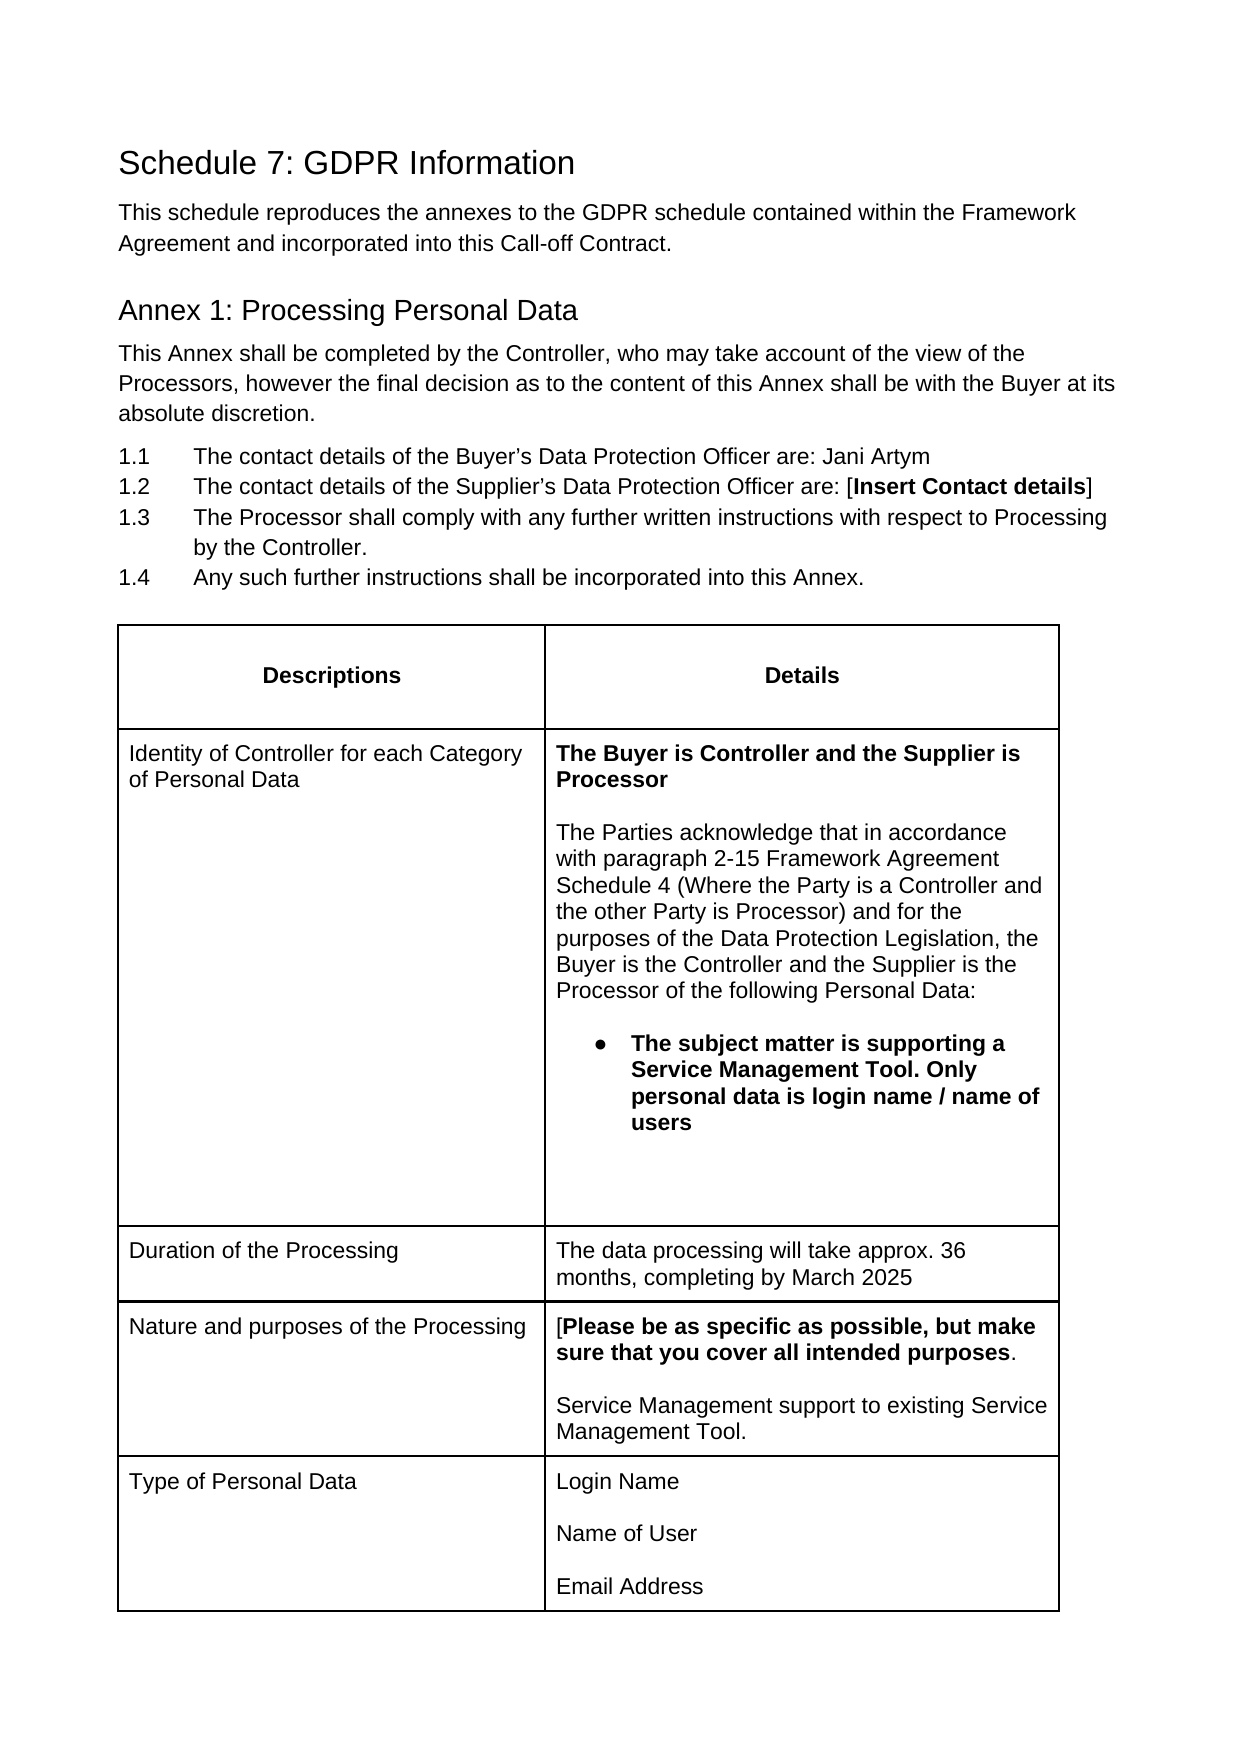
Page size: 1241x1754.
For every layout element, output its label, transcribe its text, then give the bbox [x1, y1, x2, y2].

table_header Descriptions [119, 626, 544, 727]
subtitle Schedule 7: GDPR Information [118, 143, 1122, 181]
table_header Details [546, 626, 1058, 727]
table_cell Login Name Name of User Email Address [546, 1457, 1058, 1610]
text This Annex shall be completed by the Controller, who may take account of the view of the Processors, however the final decision as to the content of this Annex shall be with the Buyer at its absolute discretion. [118, 340, 1122, 427]
table_cell The data processing will take approx. 36 months, completing by March 2025 [546, 1227, 1058, 1300]
table_cell Type of Personal Data [119, 1457, 544, 1610]
text 1.3 The Processor shall comply with any further written instructions with respect to Processing by the Controller. [118, 503, 1122, 560]
table_cell Nature and purposes of the Processing [119, 1303, 544, 1455]
table_cell The Buyer is Controller and the Supplier is Processor The Parties acknowledge that in accordance with paragraph 2-15 Framework Agreement Schedule 4 (Where the Party is a Controller and the other Party is Processor) and for the purposes of the Data Protection Legislation, the Buyer is the Controller and the Supplier is the Processor of the following Personal Data: The subject matter is supporting a Service Management Tool. Only personal data is login name / name of users [546, 730, 1058, 1225]
table_cell [Please be as specific as possible, but make sure that you cover all intended purposes. Service Management support to existing Service Management Tool. [546, 1303, 1058, 1455]
subtitle Annex 1: Processing Personal Data [118, 293, 1122, 327]
text This schedule reproduces the annexes to the GDPR schedule contained within the Framework Agreement and incorporated into this Call-off Contract. [118, 199, 1122, 256]
text 1.2 The contact details of the Supplier’s Data Protection Officer are: [Insert Contact details] [118, 473, 1122, 500]
text 1.1 The contact details of the Buyer’s Data Protection Officer are: Jani Artym [118, 443, 1122, 469]
text 1.4 Any such further instructions shall be incorporated into this Annex. [118, 564, 1122, 590]
table_cell Duration of the Processing [119, 1227, 544, 1300]
table_cell Identity of Controller for each Category of Personal Data [119, 730, 544, 1225]
